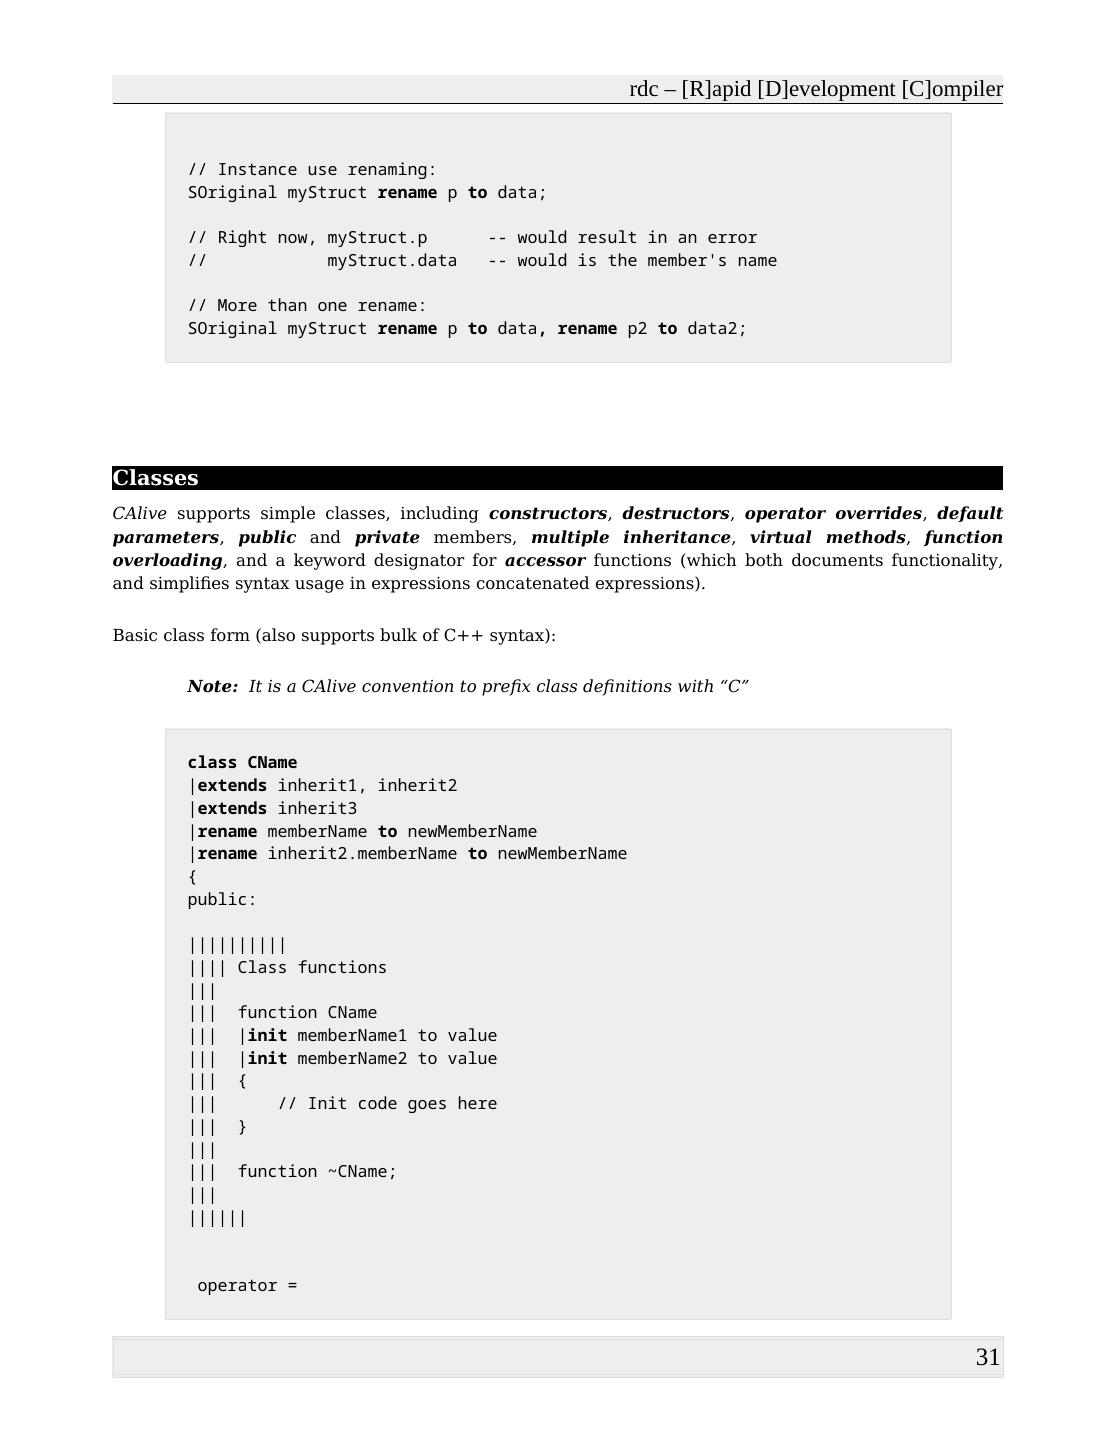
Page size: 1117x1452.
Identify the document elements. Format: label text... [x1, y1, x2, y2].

text CAlive supports simple classes, including constructors, destructors, operator overrides, default parameters, public and private members, multiple inheritance, virtual methods, function overloading, and a keyword designator for accessor functions (which both documents functionality, and simplifies syntax usage in expressions concatenated expressions). [112, 504, 1003, 594]
text // Instance use renaming: SOriginal myStruct rename p to data; // Right now, myStruct.p -- would result in an error // myStruct.data -- would is the member's name // More than one rename: SOriginal myStruct rename p to data, rename p2 to data2; [166, 114, 951, 362]
text class CName |extends inherit1, inherit2 |extends inherit3 |rename memberName to newMemberName |rename inherit2.memberName to newMemberName { public: |||||||||| |||| Class functions ||| ||| function CName ||| |init memberName1 to value ||| |init memberName2 to value ||| { ||| // Init code goes here ||| } ||| ||| function ~CName; ||| |||||| operator = [166, 730, 951, 1319]
subtitle Classes [112, 466, 1003, 490]
text Basic class form (also supports bulk of C++ syntax): [112, 626, 1003, 645]
text Note: It is a CAlive convention to prefix class definitions with “C” [187, 677, 938, 697]
